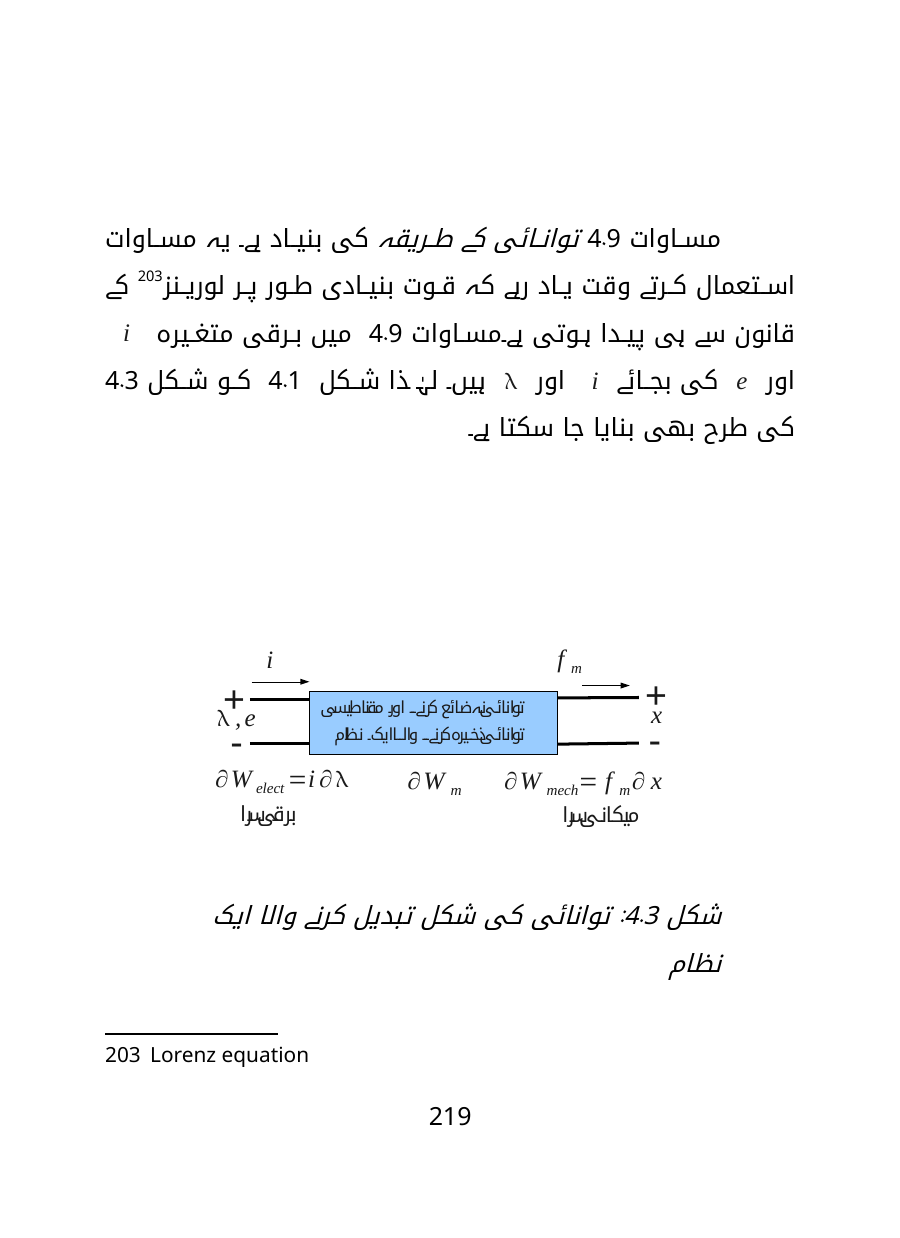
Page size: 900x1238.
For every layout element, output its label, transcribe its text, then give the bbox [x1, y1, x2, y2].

text Lorenz equation [105, 1040, 795, 1068]
text مساوات 4.9 توانائی کے طریقہ کی بنیاد ہے۔ یہ مساوات استعمال کرتے وقت یاد رہے کہ قوت بنیادی طور پر لورینز کے قانون سے ہی پیدا ہوتی ہے۔مساوات 4.9 میں برقی متغیرہ اورکی بجائے اورہیں۔ لہٰذا شکل 4.1 کو شکل 4.3 کی طرح بھی بنایا جا سکتا ہے۔ [105, 215, 795, 452]
text شکل 4.3: توانائی کی شکل تبدیل کرنے والا ایک نظام [179, 570, 721, 987]
